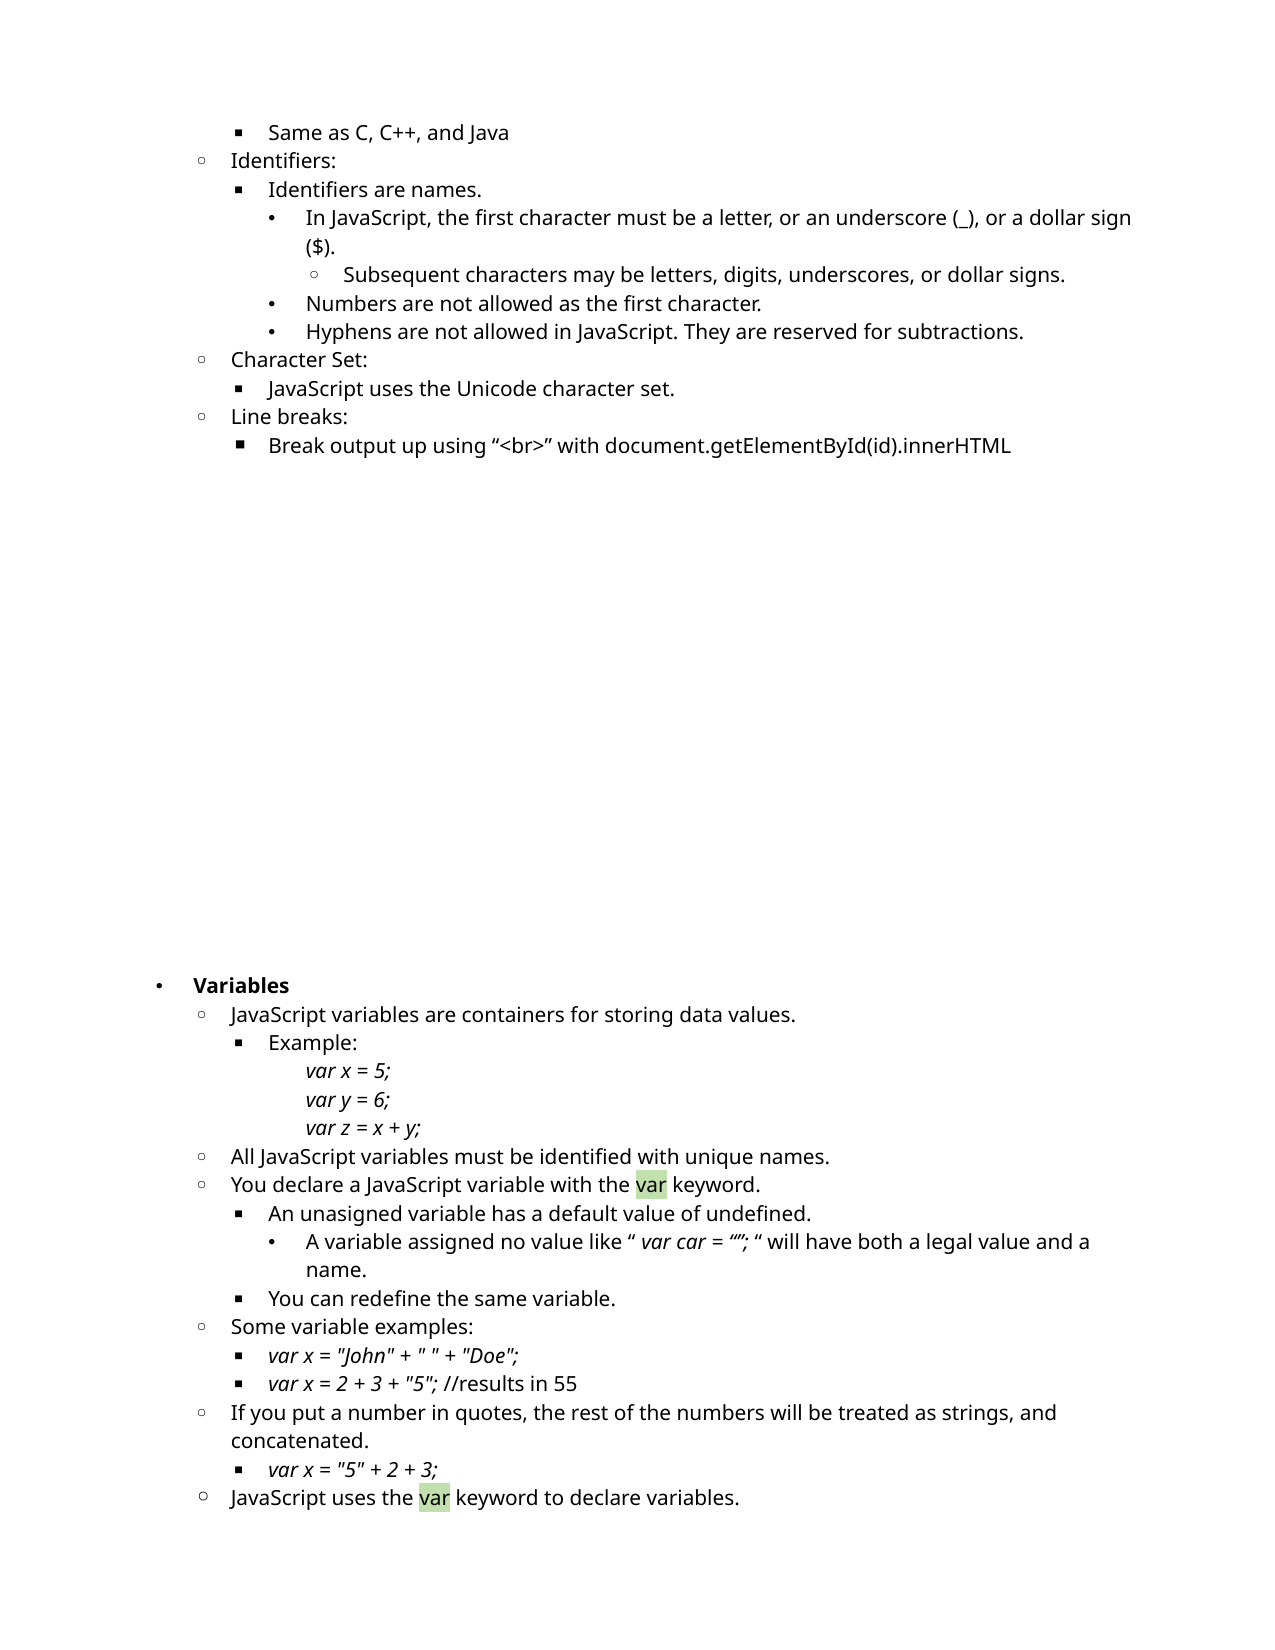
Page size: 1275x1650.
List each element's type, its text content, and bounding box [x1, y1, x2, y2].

list A variable assigned no value like “ var car = “”; “ will have both a legal value and a name. [268, 1227, 1157, 1284]
list Break output up using “<br>” with document.getElementById(id).innerHTML [231, 431, 1157, 459]
list var x = 5; [268, 1057, 1157, 1085]
list var z = x + y; [268, 1113, 1157, 1142]
list var y = 6; [268, 1085, 1157, 1113]
list You declare a JavaScript variable with the var keyword. [193, 1170, 1157, 1199]
list Some variable examples: [193, 1312, 1157, 1341]
list Subsequent characters may be letters, digits, underscores, or dollar signs. [306, 260, 1157, 289]
list Character Set: [193, 346, 1157, 374]
list Line breaks: [193, 402, 1157, 431]
list If you put a number in quotes, the rest of the numbers will be treated as strings, and concatenated. [193, 1398, 1157, 1455]
list Identifiers: [193, 147, 1157, 175]
list Example: [231, 1028, 1157, 1057]
list Hyphens are not allowed in JavaScript. They are reserved for subtractions. [268, 317, 1157, 346]
list An unasigned variable has a default value of undefined. [231, 1199, 1157, 1227]
list var x = "5" + 2 + 3; [231, 1455, 1157, 1483]
list JavaScript uses the var keyword to declare variables. [193, 1483, 1157, 1512]
list var x = "John" + " " + "Doe"; [231, 1341, 1157, 1369]
list JavaScript uses the Unicode character set. [231, 374, 1157, 402]
list Identifiers are names. [231, 175, 1157, 203]
list Numbers are not allowed as the first character. [268, 289, 1157, 317]
list Variables [156, 971, 1157, 1000]
list var x = 2 + 3 + "5"; //results in 55 [231, 1369, 1157, 1398]
list In JavaScript, the first character must be a letter, or an underscore (_), or a dollar sign ($). [268, 203, 1157, 260]
list All JavaScript variables must be identified with unique names. [193, 1142, 1157, 1170]
list JavaScript variables are containers for storing data values. [193, 1000, 1157, 1028]
list Same as C, C++, and Java [231, 118, 1157, 147]
list You can redefine the same variable. [231, 1284, 1157, 1312]
